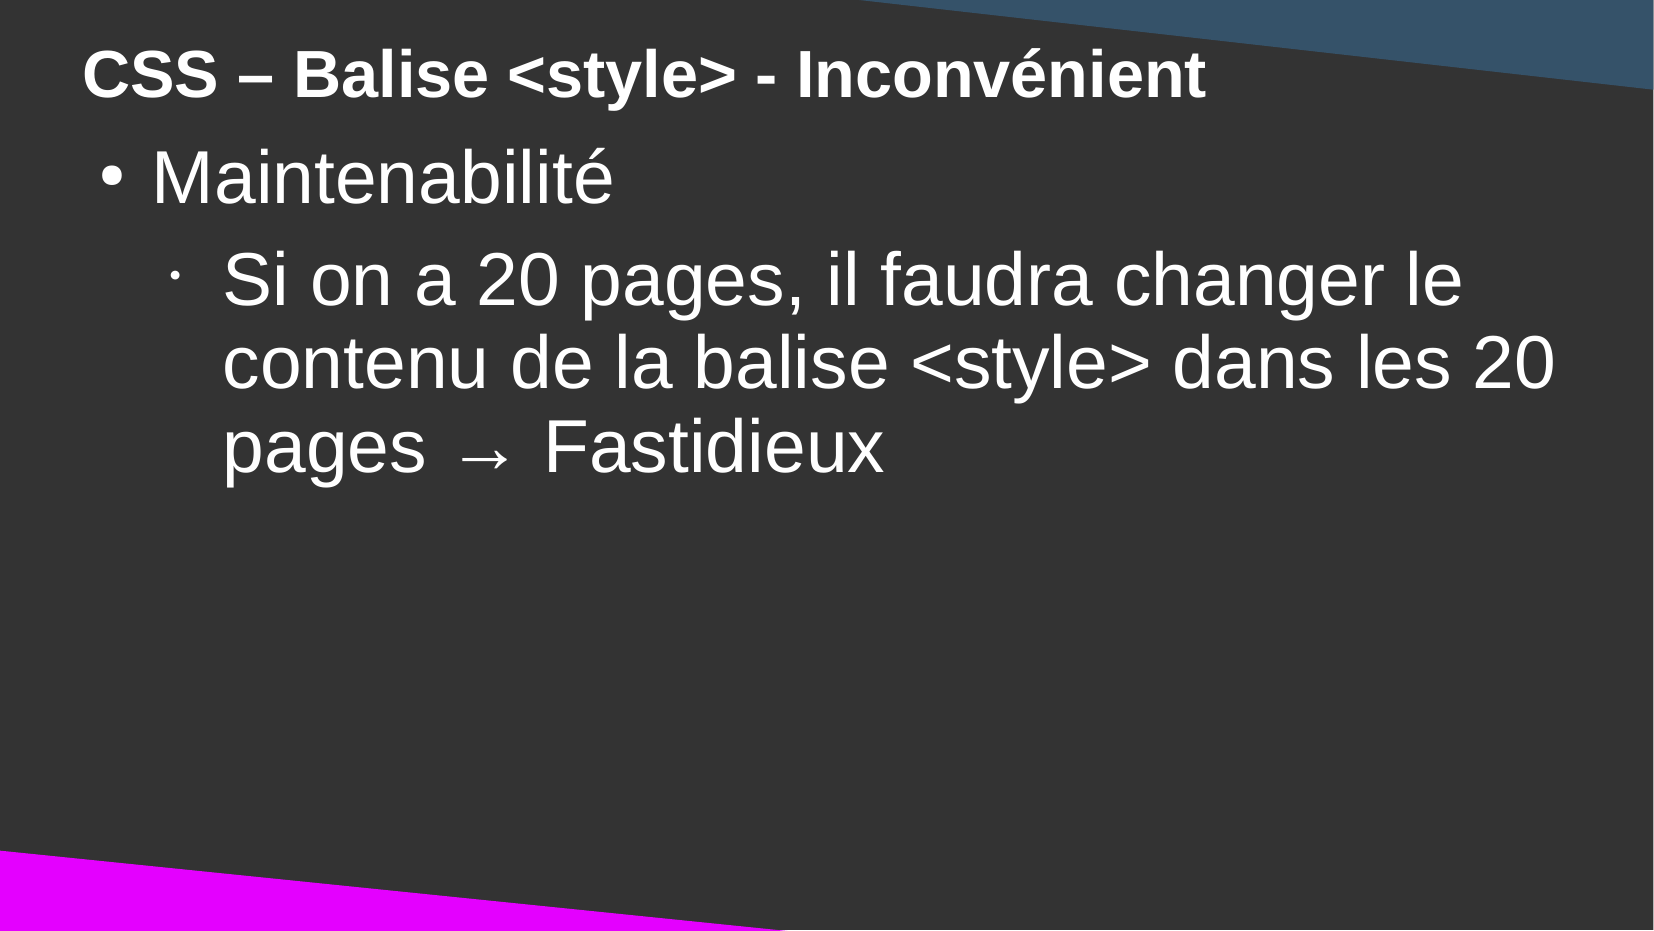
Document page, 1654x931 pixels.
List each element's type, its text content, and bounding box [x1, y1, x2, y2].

title CSS – Balise <style> - Inconvénient [82, 37, 1571, 122]
list Maintenabilité Si on a 20 pages, il faudra changer le contenu de la balise <style> dans les 20 pages → Fastidieux [80, 135, 1605, 550]
text_box [859, 0, 1654, 90]
text_box [0, 850, 788, 931]
